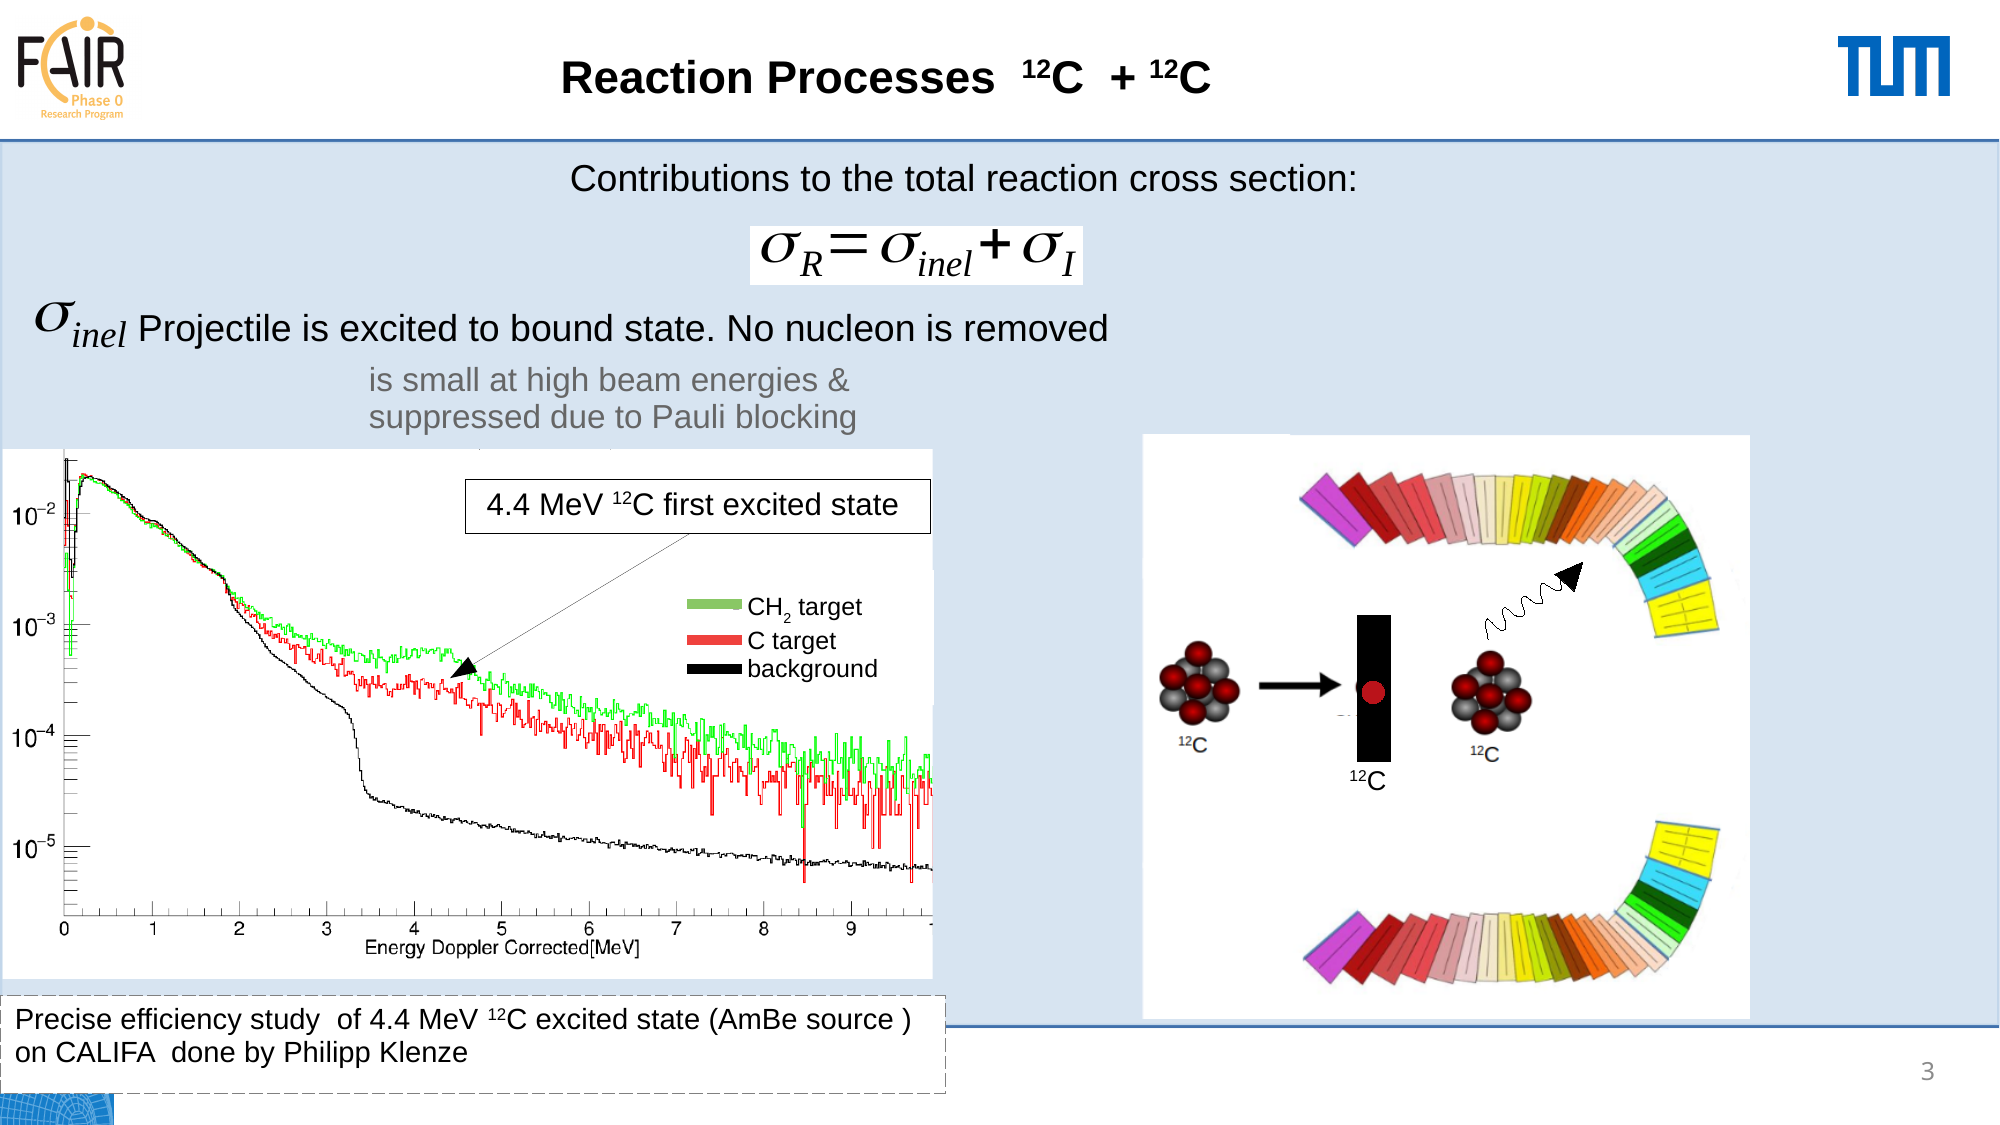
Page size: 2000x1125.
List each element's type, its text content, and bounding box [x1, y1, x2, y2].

picture [2, 449, 933, 979]
text_box [452, 449, 618, 585]
chart [750, 226, 1084, 286]
text_box Precise efficiency study of 4.4 MeV 12C excited state (AmBe source ) on CALIFA done by Philipp Klenze [0, 995, 946, 1094]
text_box Projectile is excited to bound state. No nucleon is removed [123, 294, 1249, 406]
text_box - CH2 target - C target - background [717, 585, 1093, 690]
text_box is small at high beam energies & suppressed due to Pauli blocking [354, 354, 955, 444]
picture [15, 15, 142, 120]
picture [1838, 36, 1950, 96]
chart [24, 298, 123, 355]
text_box Reaction Processes 12C + 12C [225, 45, 1561, 117]
picture [0, 1094, 114, 1125]
picture [618, 534, 687, 576]
text_box [663, 570, 934, 706]
picture [1140, 434, 1750, 1019]
text_box 4.4 MeV 12C first excited state [465, 479, 931, 534]
text_box [607, 578, 618, 585]
text_box 12C [1334, 758, 1398, 815]
text_box [1325, 553, 1611, 895]
text_box Contributions to the total reaction cross section: [555, 149, 1396, 211]
